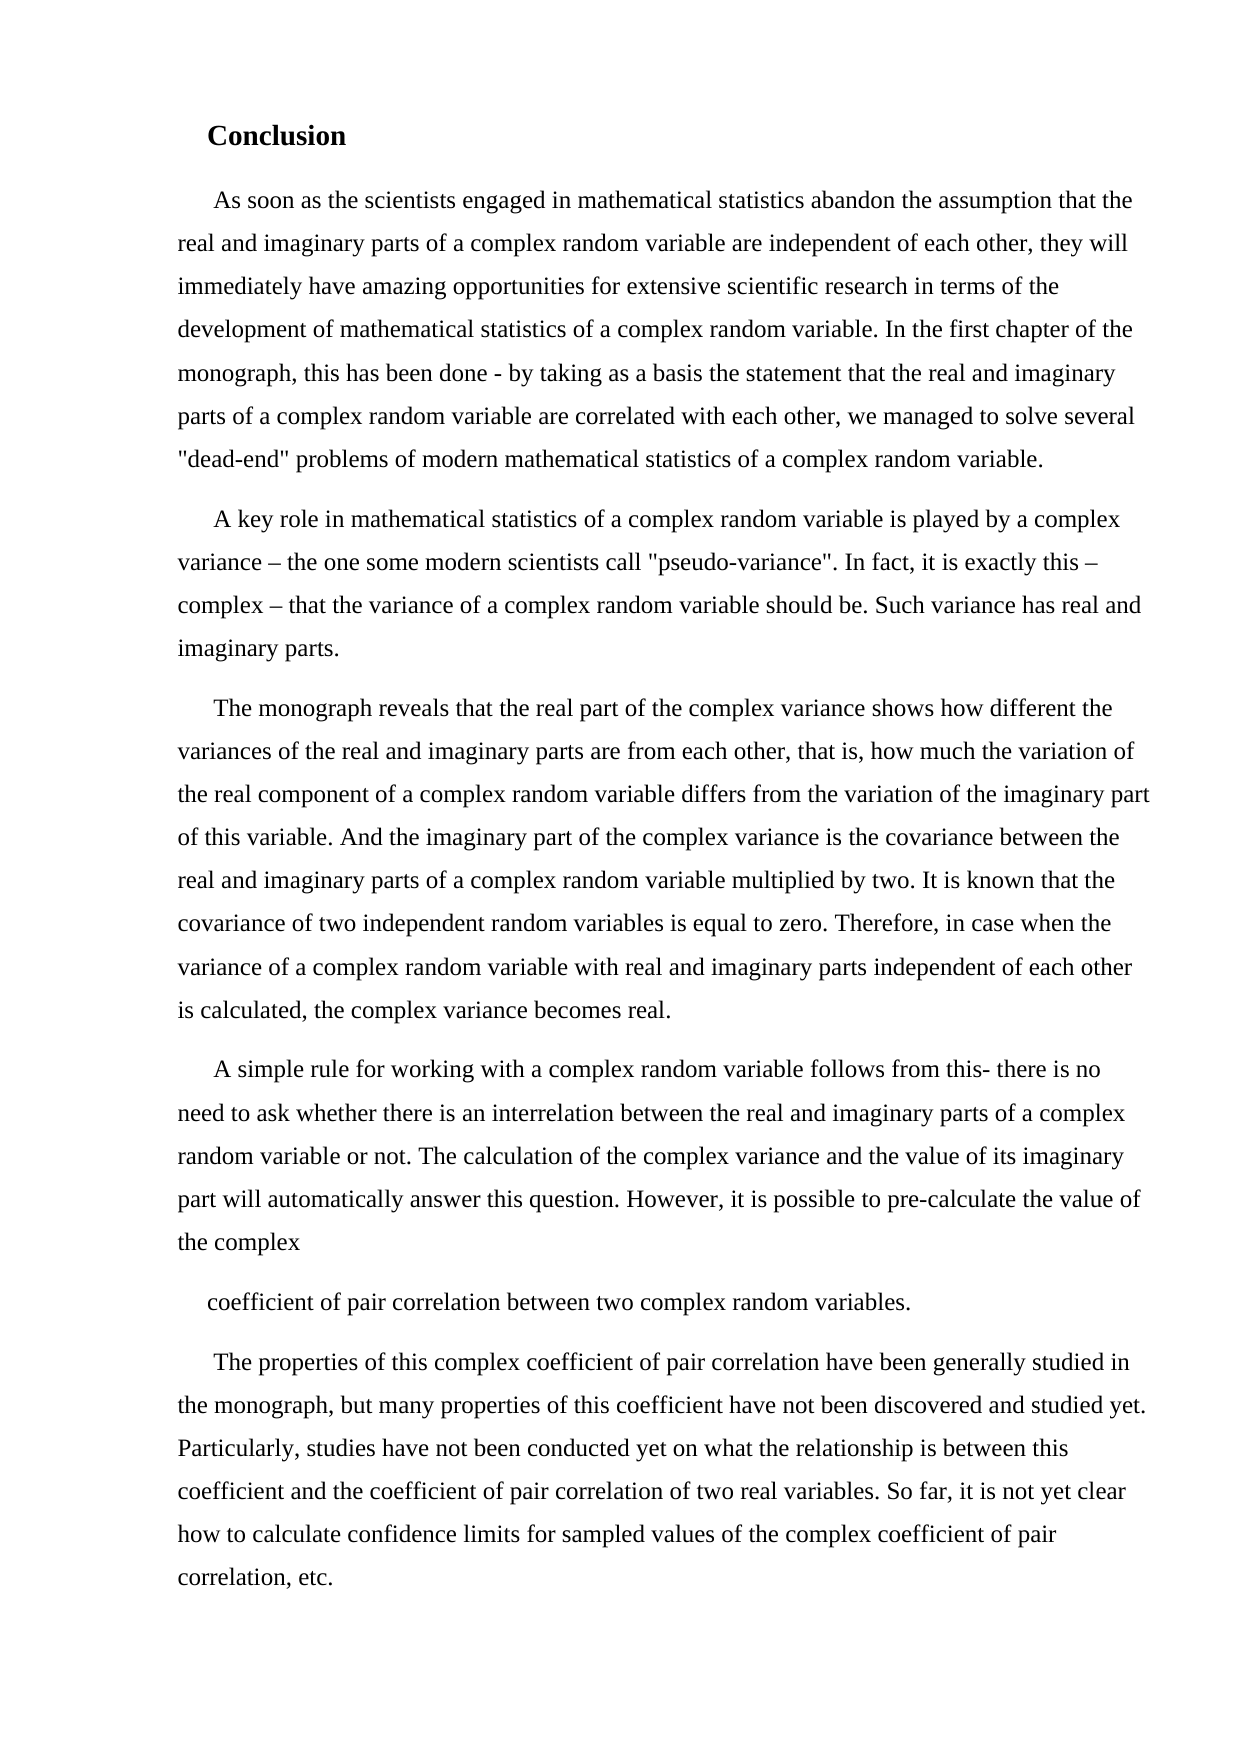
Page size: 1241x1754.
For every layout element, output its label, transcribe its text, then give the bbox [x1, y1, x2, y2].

text A simple rule for working with a complex random variable follows from this- there is no need to ask whether there is an interrelation between the real and imaginary parts of a complex random variable or not. The calculation of the complex variance and the value of its imaginary part will automatically answer this question. However, it is possible to pre-calculate the value of the complex [177, 1054, 1152, 1256]
text As soon as the scientists engaged in mathematical statistics abandon the assumption that the real and imaginary parts of a complex random variable are independent of each other, they will immediately have amazing opportunities for extensive scientific research in terms of the development of mathematical statistics of a complex random variable. In the first chapter of the monograph, this has been done - by taking as a basis the statement that the real and imaginary parts of a complex random variable are correlated with each other, we managed to solve several "dead-end" problems of modern mathematical statistics of a complex random variable. [177, 185, 1152, 473]
text The properties of this complex coefficient of pair correlation have been generally studied in the monograph, but many properties of this coefficient have not been discovered and studied yet. Particularly, studies have not been conducted yet on what the relationship is between this coefficient and the coefficient of pair correlation of two real variables. So far, it is not yet clear how to calculate confidence limits for sampled values of the complex coefficient of pair correlation, etc. [177, 1347, 1152, 1591]
text Conclusion [177, 118, 1152, 152]
text A key role in mathematical statistics of a complex random variable is played by a complex variance – the one some modern scientists call "pseudo-variance". In fact, it is exactly this – complex – that the variance of a complex random variable should be. Such variance has real and imaginary parts. [177, 504, 1152, 662]
text coefficient of pair correlation between two complex random variables. [177, 1287, 1152, 1316]
text The monograph reveals that the real part of the complex variance shows how different the variances of the real and imaginary parts are from each other, that is, how much the variation of the real component of a complex random variable differs from the variation of the imaginary part of this variable. And the imaginary part of the complex variance is the covariance between the real and imaginary parts of a complex random variable multiplied by two. It is known that the covariance of two independent random variables is equal to zero. Therefore, in case when the variance of a complex random variable with real and imaginary parts independent of each other is calculated, the complex variance becomes real. [177, 693, 1152, 1023]
